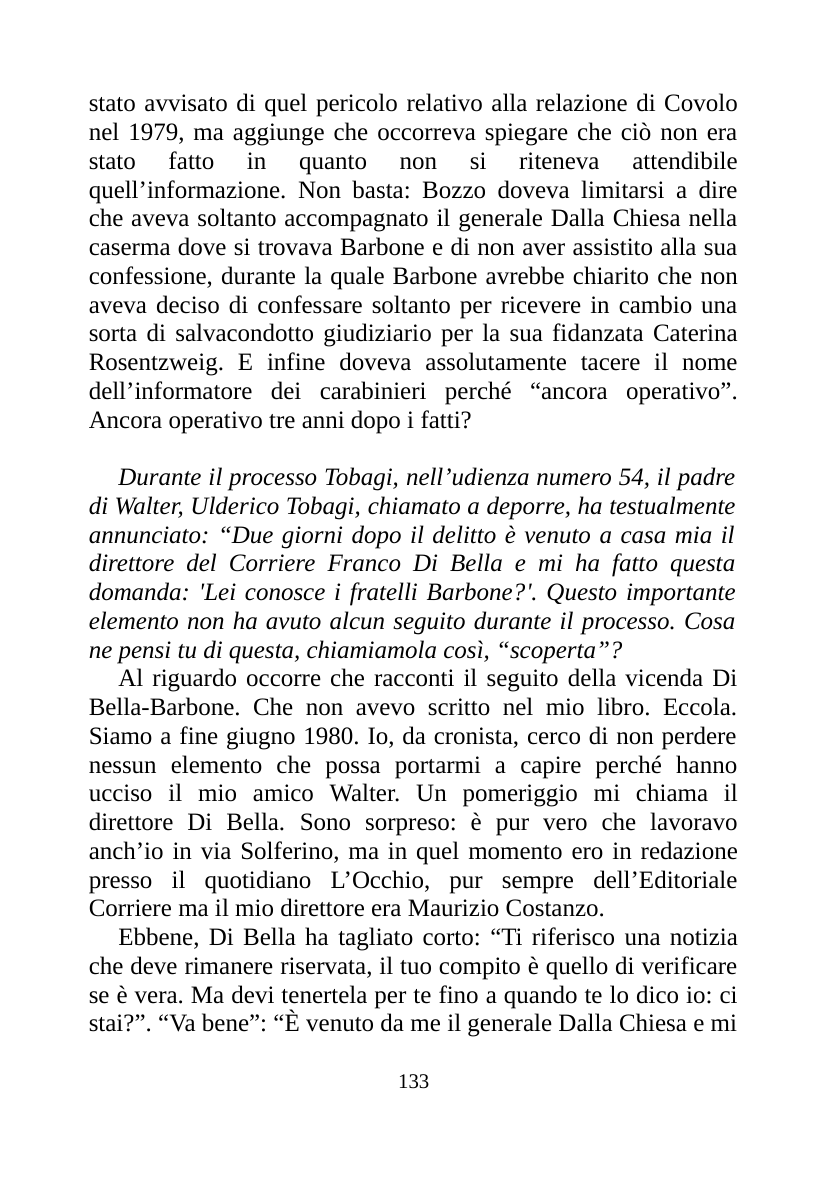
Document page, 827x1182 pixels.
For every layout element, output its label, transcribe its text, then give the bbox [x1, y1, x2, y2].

text Ebbene, Di Bella ha tagliato corto: “Ti riferisco una notizia che deve rimanere riservata, il tuo compito è quello di verificare se è vera. Ma devi tenertela per te fino a quando te lo dico io: ci stai?”. “Va bene”: “È venuto da me il generale Dalla Chiesa e mi [88, 922, 738, 1037]
text Al riguardo occorre che racconti il seguito della vicenda Di Bella-Barbone. Che non avevo scritto nel mio libro. Eccola. Siamo a fine giugno 1980. Io, da cronista, cerco di non perdere nessun elemento che possa portarmi a capire perché hanno ucciso il mio amico Walter. Un pomeriggio mi chiama il direttore Di Bella. Sono sorpreso: è pur vero che lavoravo anch’io in via Solferino, ma in quel momento ero in redazione presso il quotidiano L’Occhio, pur sempre dell’Editoriale Corriere ma il mio direttore era Maurizio Costanzo. [88, 663, 738, 922]
text stato avvisato di quel pericolo relativo alla relazione di Covolo nel 1979, ma aggiunge che occorreva spiegare che ciò non era stato fatto in quanto non si riteneva attendibile quell’informazione. Non basta: Bozzo doveva limitarsi a dire che aveva soltanto accompagnato il generale Dalla Chiesa nella caserma dove si trovava Barbone e di non aver assistito alla sua confessione, durante la quale Barbone avrebbe chiarito che non aveva deciso di confessare soltanto per ricevere in cambio una sorta di salvacondotto giudiziario per la sua fidanzata Caterina Rosentzweig. E infine doveva assolutamente tacere il nome dell’informatore dei carabinieri perché “ancora operativo”. Ancora operativo tre anni dopo i fatti? [88, 88, 738, 433]
text Durante il processo Tobagi, nell’udienza numero 54, il padre di Walter, Ulderico Tobagi, chiamato a deporre, ha testualmente annunciato: “Due giorni dopo il delitto è venuto a casa mia il direttore del Corriere Franco Di Bella e mi ha fatto questa domanda: 'Lei conosce i fratelli Barbone?'. Questo importante elemento non ha avuto alcun seguito durante il processo. Cosa ne pensi tu di questa, chiamiamola così, “scoperta”? [88, 462, 738, 663]
